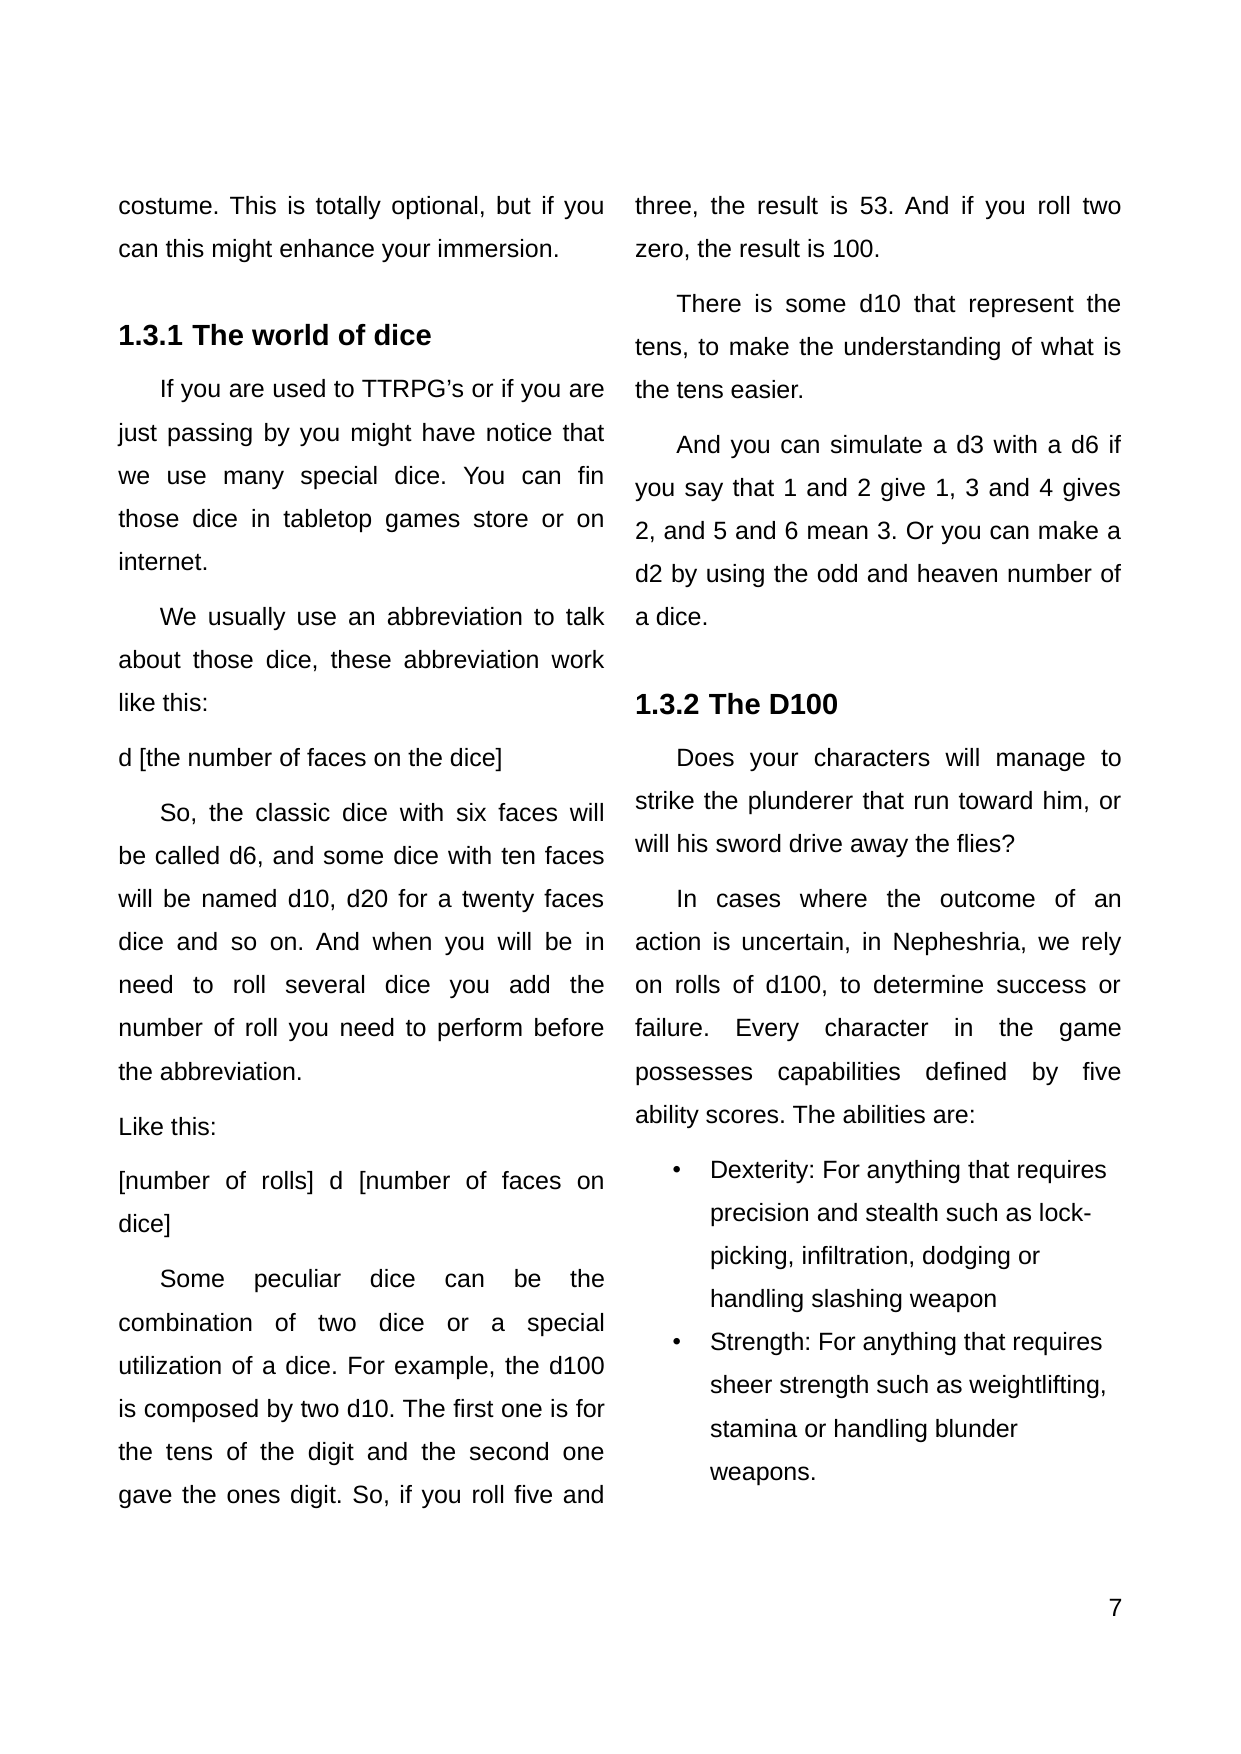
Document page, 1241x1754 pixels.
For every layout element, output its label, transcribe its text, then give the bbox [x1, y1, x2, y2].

subtitle The D100 [635, 687, 1122, 720]
text We usually use an abbreviation to talk about those dice, these abbreviation work like this: [118, 602, 605, 717]
list Dexterity: For anything that requires precision and stealth such as lock-picking, infiltration, dodging or handling slashing weapon [672, 1154, 1122, 1313]
text If you are used to TTRPG’s or if you are just passing by you might have notice that we use many special dice. You can fin those dice in tabletop games store or on internet. [118, 374, 605, 576]
text Like this: [118, 1111, 605, 1140]
text costume. This is totally optional, but if you can this might enhance your immersion. [118, 191, 605, 262]
text Some peculiar dice can be the combination of two dice or a special utilization of a dice. For example, the d100 is composed by two d10. The first one is for the tens of the digit and the second one gave the ones digit. So, if you roll five and [118, 1264, 605, 1509]
subtitle The world of dice [118, 318, 605, 352]
text Does your characters will manage to strike the plunderer that run toward him, or will his sword drive away the flies? [635, 743, 1122, 858]
text three, the result is 53. And if you roll two zero, the result is 100. [635, 191, 1122, 262]
text [number of rolls] d [number of faces on dice] [118, 1166, 605, 1238]
list Strength: For anything that requires sheer strength such as weightlifting, stamina or handling blunder weapons. [672, 1327, 1122, 1485]
text d [the number of faces on the dice] [118, 743, 605, 772]
text In cases where the outcome of an action is uncertain, in Nepheshria, we rely on rolls of d100, to determine success or failure. Every character in the game possesses capabilities defined by five ability scores. The abilities are: [635, 884, 1122, 1128]
text So, the classic dice with six faces will be called d6, and some dice with ten faces will be named d10, d20 for a twenty faces dice and so on. And when you will be in need to roll several dice you add the number of roll you need to perform before the abbreviation. [118, 798, 605, 1085]
text And you can simulate a d3 with a d6 if you say that 1 and 2 give 1, 3 and 4 gives 2, and 5 and 6 mean 3. Or you can make a d2 by using the odd and heaven number of a dice. [635, 430, 1122, 631]
text There is some d10 that represent the tens, to make the understanding of what is the tens easier. [635, 289, 1122, 404]
